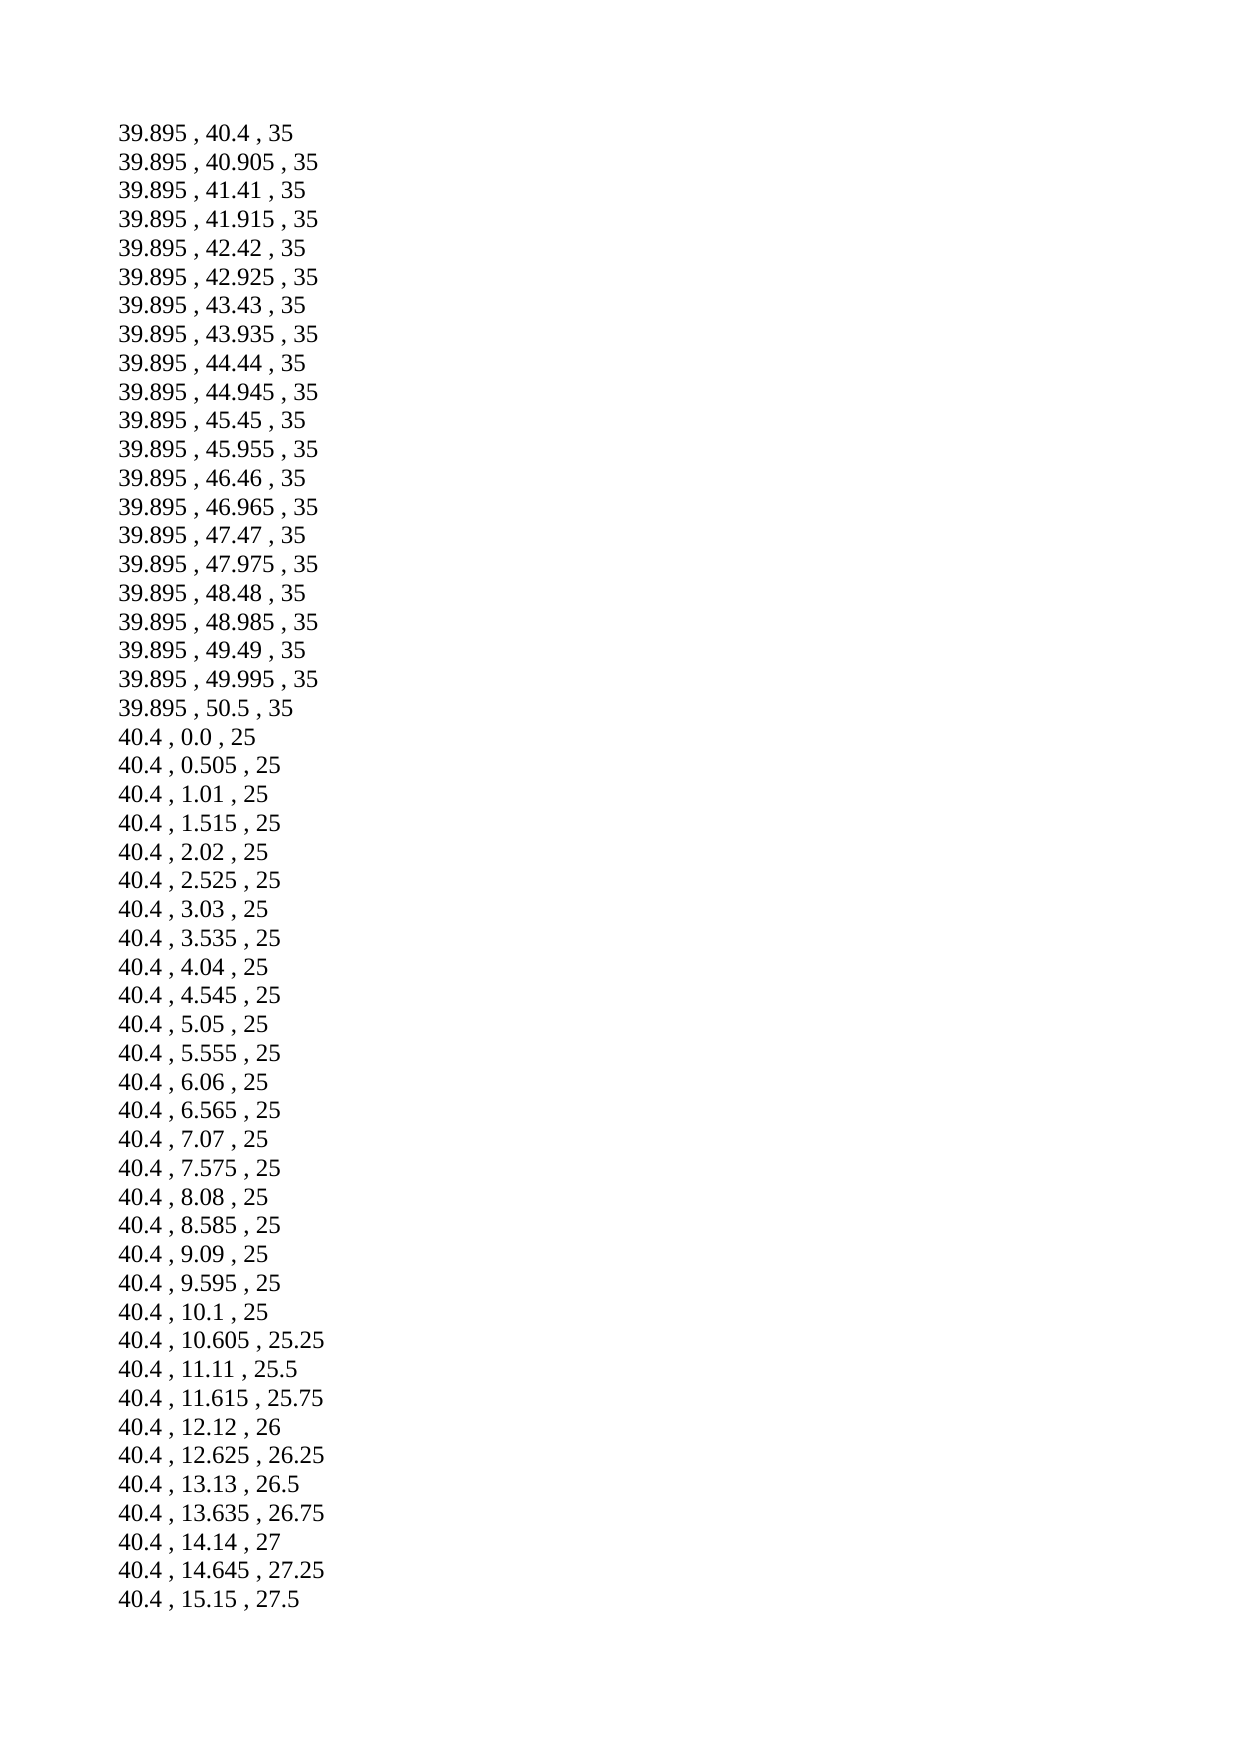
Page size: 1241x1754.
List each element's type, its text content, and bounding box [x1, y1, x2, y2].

text 40.4 , 12.625 , 26.25 [118, 1441, 1122, 1469]
text 40.4 , 11.615 , 25.75 [118, 1383, 1122, 1412]
text 39.895 , 44.44 , 35 [118, 348, 1122, 377]
text 40.4 , 1.515 , 25 [118, 808, 1122, 837]
text 39.895 , 45.955 , 35 [118, 434, 1122, 463]
text 40.4 , 11.11 , 25.5 [118, 1354, 1122, 1383]
text 40.4 , 10.605 , 25.25 [118, 1326, 1122, 1354]
text 40.4 , 8.08 , 25 [118, 1182, 1122, 1211]
text 40.4 , 7.575 , 25 [118, 1153, 1122, 1182]
text 40.4 , 6.06 , 25 [118, 1067, 1122, 1096]
text 40.4 , 5.05 , 25 [118, 1009, 1122, 1038]
text 40.4 , 13.635 , 26.75 [118, 1498, 1122, 1527]
text 39.895 , 49.49 , 35 [118, 636, 1122, 664]
text 39.895 , 46.965 , 35 [118, 492, 1122, 521]
text 40.4 , 14.14 , 27 [118, 1527, 1122, 1556]
text 39.895 , 42.925 , 35 [118, 262, 1122, 291]
text 39.895 , 42.42 , 35 [118, 233, 1122, 262]
text 40.4 , 0.505 , 25 [118, 751, 1122, 779]
text 40.4 , 2.02 , 25 [118, 837, 1122, 866]
text 39.895 , 49.995 , 35 [118, 664, 1122, 693]
text 40.4 , 3.535 , 25 [118, 923, 1122, 952]
text 39.895 , 40.4 , 35 [118, 118, 1122, 147]
text 40.4 , 13.13 , 26.5 [118, 1469, 1122, 1498]
text 40.4 , 6.565 , 25 [118, 1096, 1122, 1124]
text 39.895 , 44.945 , 35 [118, 377, 1122, 406]
text 40.4 , 1.01 , 25 [118, 779, 1122, 808]
text 39.895 , 43.43 , 35 [118, 291, 1122, 319]
text 40.4 , 15.15 , 27.5 [118, 1584, 1122, 1613]
text 39.895 , 47.975 , 35 [118, 549, 1122, 578]
text 39.895 , 48.985 , 35 [118, 607, 1122, 636]
text 40.4 , 9.09 , 25 [118, 1239, 1122, 1268]
text 39.895 , 41.915 , 35 [118, 204, 1122, 233]
text 40.4 , 14.645 , 27.25 [118, 1556, 1122, 1584]
text 40.4 , 12.12 , 26 [118, 1412, 1122, 1441]
text 40.4 , 0.0 , 25 [118, 722, 1122, 751]
text 40.4 , 8.585 , 25 [118, 1211, 1122, 1239]
text 40.4 , 7.07 , 25 [118, 1124, 1122, 1153]
text 40.4 , 5.555 , 25 [118, 1038, 1122, 1067]
text 39.895 , 48.48 , 35 [118, 578, 1122, 607]
text 39.895 , 40.905 , 35 [118, 147, 1122, 176]
text 39.895 , 41.41 , 35 [118, 176, 1122, 204]
text 39.895 , 43.935 , 35 [118, 319, 1122, 348]
text 40.4 , 9.595 , 25 [118, 1268, 1122, 1297]
text 39.895 , 45.45 , 35 [118, 406, 1122, 434]
text 40.4 , 10.1 , 25 [118, 1297, 1122, 1326]
text 40.4 , 3.03 , 25 [118, 894, 1122, 923]
text 40.4 , 4.545 , 25 [118, 981, 1122, 1009]
text 40.4 , 2.525 , 25 [118, 866, 1122, 894]
text 39.895 , 46.46 , 35 [118, 463, 1122, 492]
text 39.895 , 47.47 , 35 [118, 521, 1122, 549]
text 39.895 , 50.5 , 35 [118, 693, 1122, 722]
text 40.4 , 4.04 , 25 [118, 952, 1122, 981]
